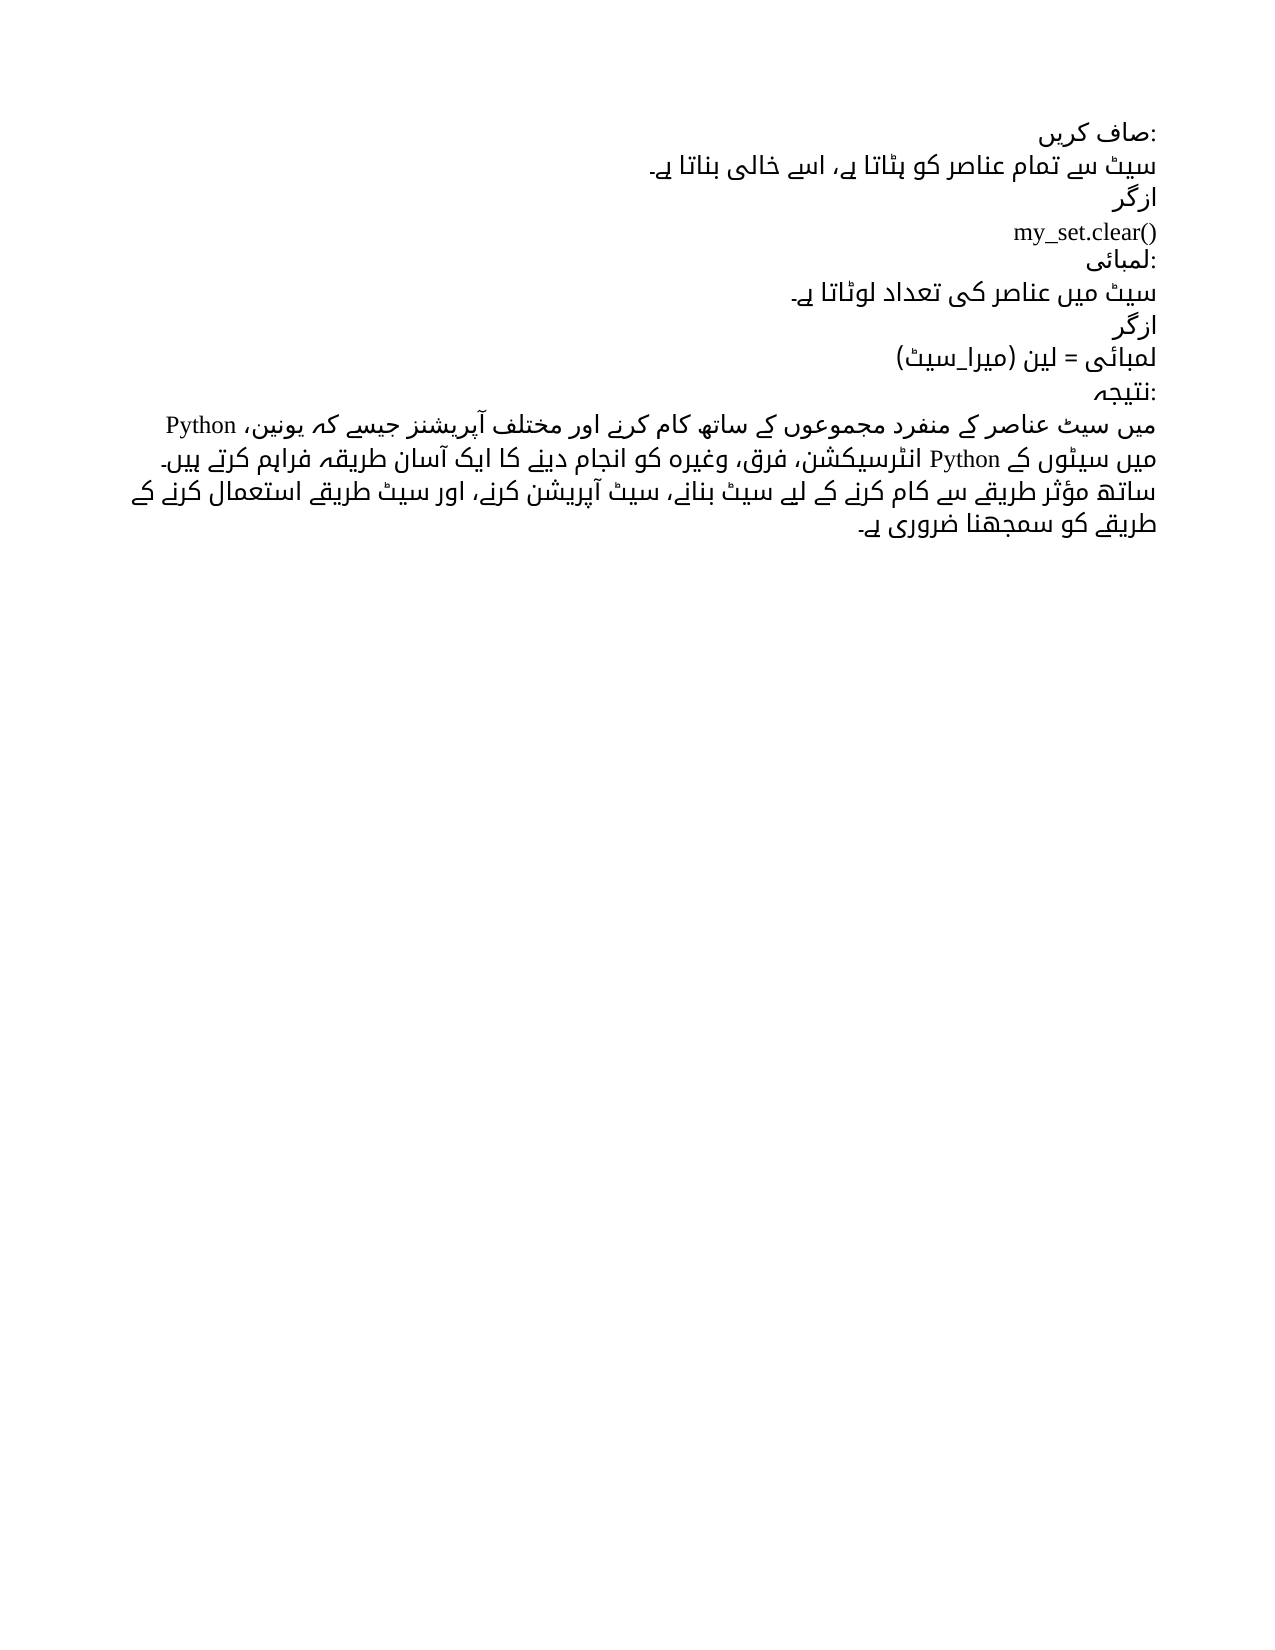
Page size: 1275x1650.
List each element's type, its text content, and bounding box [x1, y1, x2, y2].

text ازگر [118, 184, 1157, 217]
text سیٹ میں عناصر کی تعداد لوٹاتا ہے۔ [118, 279, 1157, 312]
text سیٹ سے تمام عناصر کو ہٹاتا ہے، اسے خالی بناتا ہے۔ [118, 152, 1157, 184]
text صاف کریں: [118, 118, 1157, 152]
text ازگر [118, 312, 1157, 344]
text نتیجہ: [118, 377, 1157, 411]
text Python میں سیٹ عناصر کے منفرد مجموعوں کے ساتھ کام کرنے اور مختلف آپریشنز جیسے کہ یونین، انٹرسیکشن، فرق، وغیرہ کو انجام دینے کا ایک آسان طریقہ فراہم کرتے ہیں۔ Python میں سیٹوں کے ساتھ مؤثر طریقے سے کام کرنے کے لیے سیٹ بنانے، سیٹ آپریشن کرنے، اور سیٹ طریقے استعمال کرنے کے طریقے کو سمجھنا ضروری ہے۔ [118, 411, 1157, 543]
text my_set.clear() [118, 217, 1157, 246]
text لمبائی = لین (میرا_سیٹ) [118, 344, 1157, 377]
text لمبائی: [118, 246, 1157, 279]
